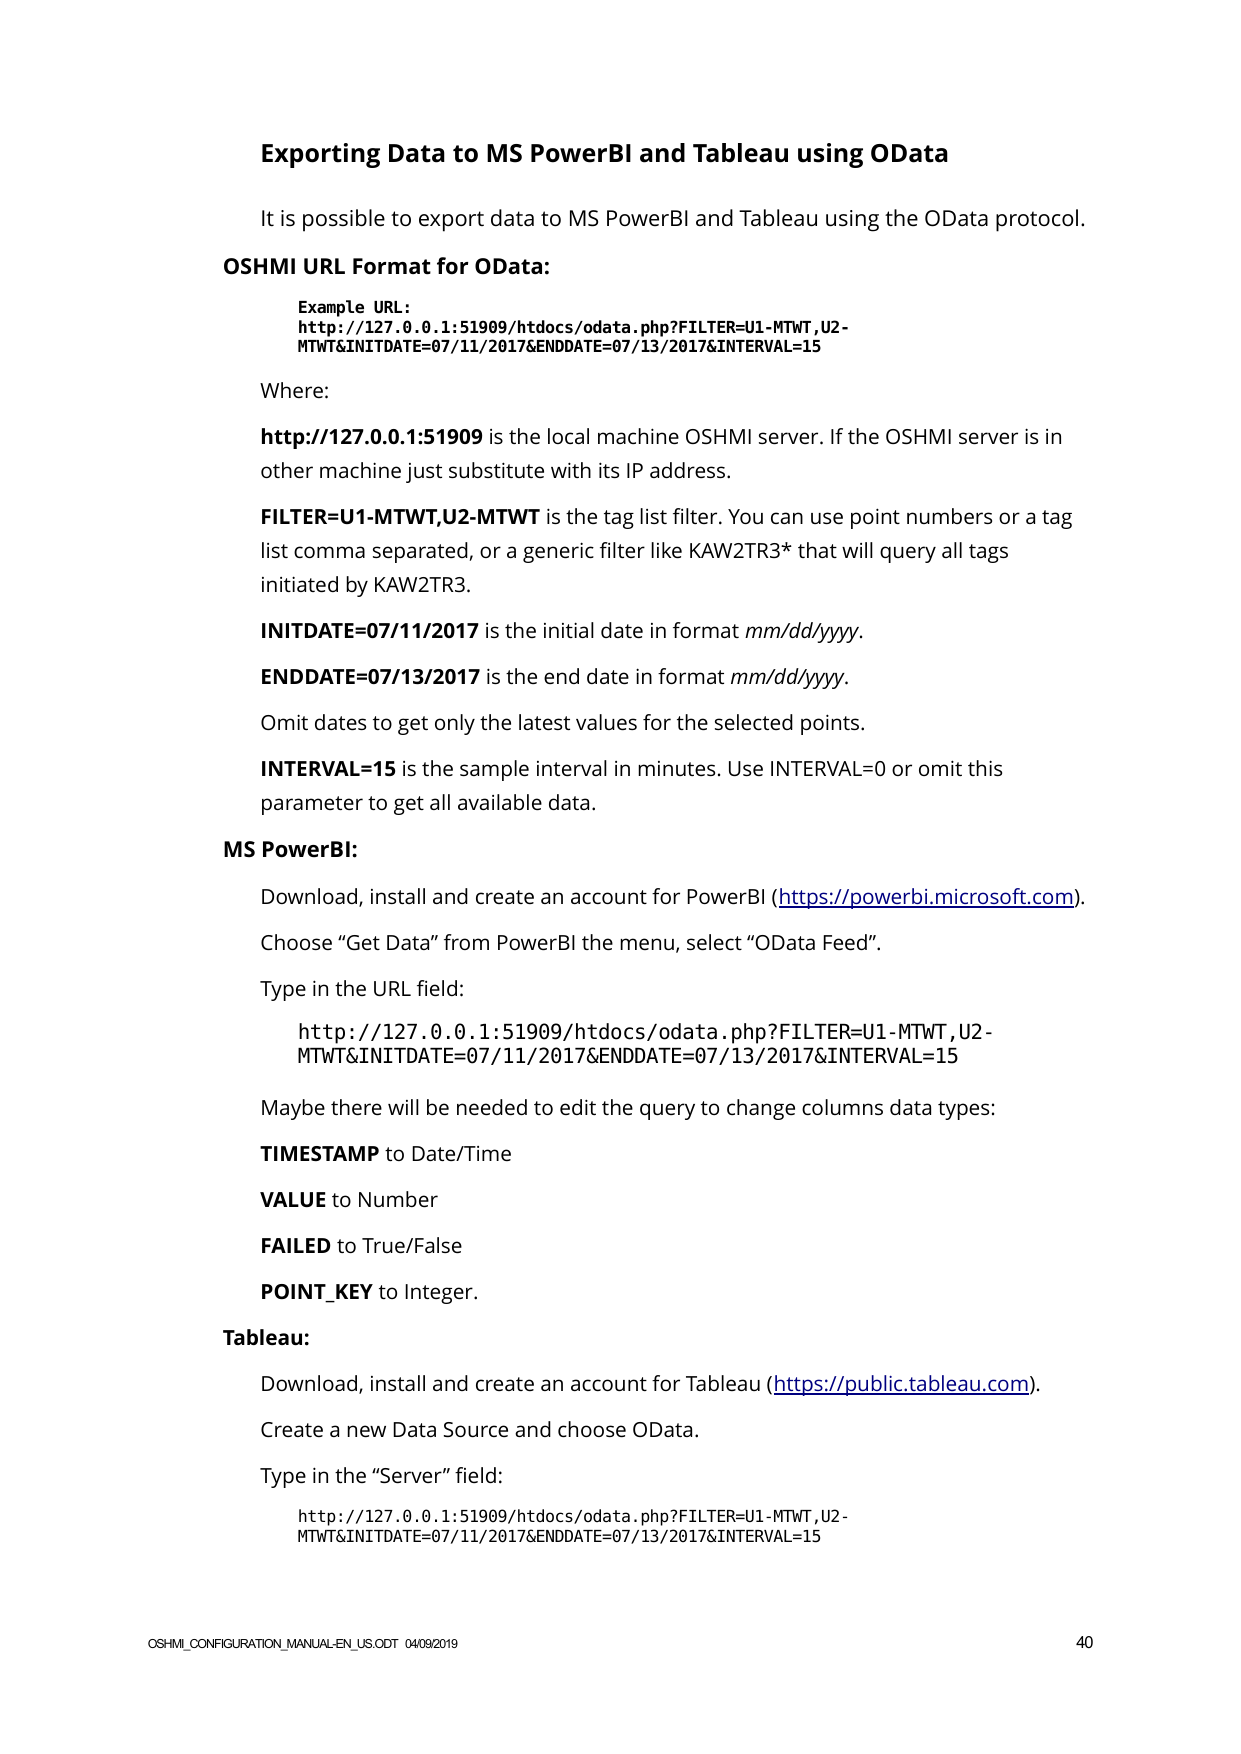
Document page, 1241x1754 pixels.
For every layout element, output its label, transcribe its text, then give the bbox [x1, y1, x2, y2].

text It is possible to export data to MS PowerBI and Tableau using the OData protocol. [260, 203, 1093, 233]
text TIMESTAMP to Date/Time [260, 1139, 1093, 1167]
text Example URL: [298, 298, 1093, 318]
text VALUE to Number [260, 1185, 1093, 1213]
text Download, install and create an account for PowerBI (https://powerbi.microsoft.com). [260, 882, 1093, 911]
text POINT_KEY to Integer. [260, 1277, 1093, 1306]
text Tableau: [223, 1323, 1093, 1352]
text Create a new Data Source and choose OData. [260, 1415, 1093, 1444]
text Omit dates to get only the latest values for the selected points. [260, 708, 1093, 737]
text http://127.0.0.1:51909/htdocs/odata.php?FILTER=U1-MTWT,U2-MTWT&INITDATE=07/11/2017&ENDDATE=07/13/2017&INTERVAL=15 [298, 1507, 1093, 1546]
text http://127.0.0.1:51909/htdocs/odata.php?FILTER=U1-MTWT,U2-MTWT&INITDATE=07/11/2017&ENDDATE=07/13/2017&INTERVAL=15 [298, 1020, 1093, 1069]
text INITDATE=07/11/2017 is the initial date in format mm/dd/yyyy. [260, 616, 1093, 644]
text MS PowerBI: [223, 834, 1093, 864]
subtitle Exporting Data to MS PowerBI and Tableau using OData [260, 136, 1093, 170]
text Download, install and create an account for Tableau (https://public.tableau.com). [260, 1369, 1093, 1398]
text Type in the “Server” field: [260, 1461, 1093, 1490]
text ENDDATE=07/13/2017 is the end date in format mm/dd/yyyy. [260, 662, 1093, 691]
text http://127.0.0.1:51909/htdocs/odata.php?FILTER=U1-MTWT,U2-MTWT&INITDATE=07/11/2017&ENDDATE=07/13/2017&INTERVAL=15 [298, 318, 1093, 356]
text OSHMI URL Format for OData: [223, 251, 1093, 280]
text Type in the URL field: [260, 974, 1093, 1003]
text Choose “Get Data” from PowerBI the menu, select “OData Feed”. [260, 928, 1093, 957]
text INTERVAL=15 is the sample interval in minutes. Use INTERVAL=0 or omit this parameter to get all available data. [260, 754, 1093, 817]
text Maybe there will be needed to edit the query to change columns data types: [260, 1093, 1093, 1121]
text FILTER=U1-MTWT,U2-MTWT is the tag list filter. You can use point numbers or a tag list comma separated, or a generic filter like KAW2TR3* that will query all tags initiated by KAW2TR3. [260, 502, 1093, 598]
text Where: [260, 376, 1093, 404]
text http://127.0.0.1:51909 is the local machine OSHMI server. If the OSHMI server is in other machine just substitute with its IP address. [260, 422, 1093, 484]
text FAILED to True/False [260, 1231, 1093, 1259]
